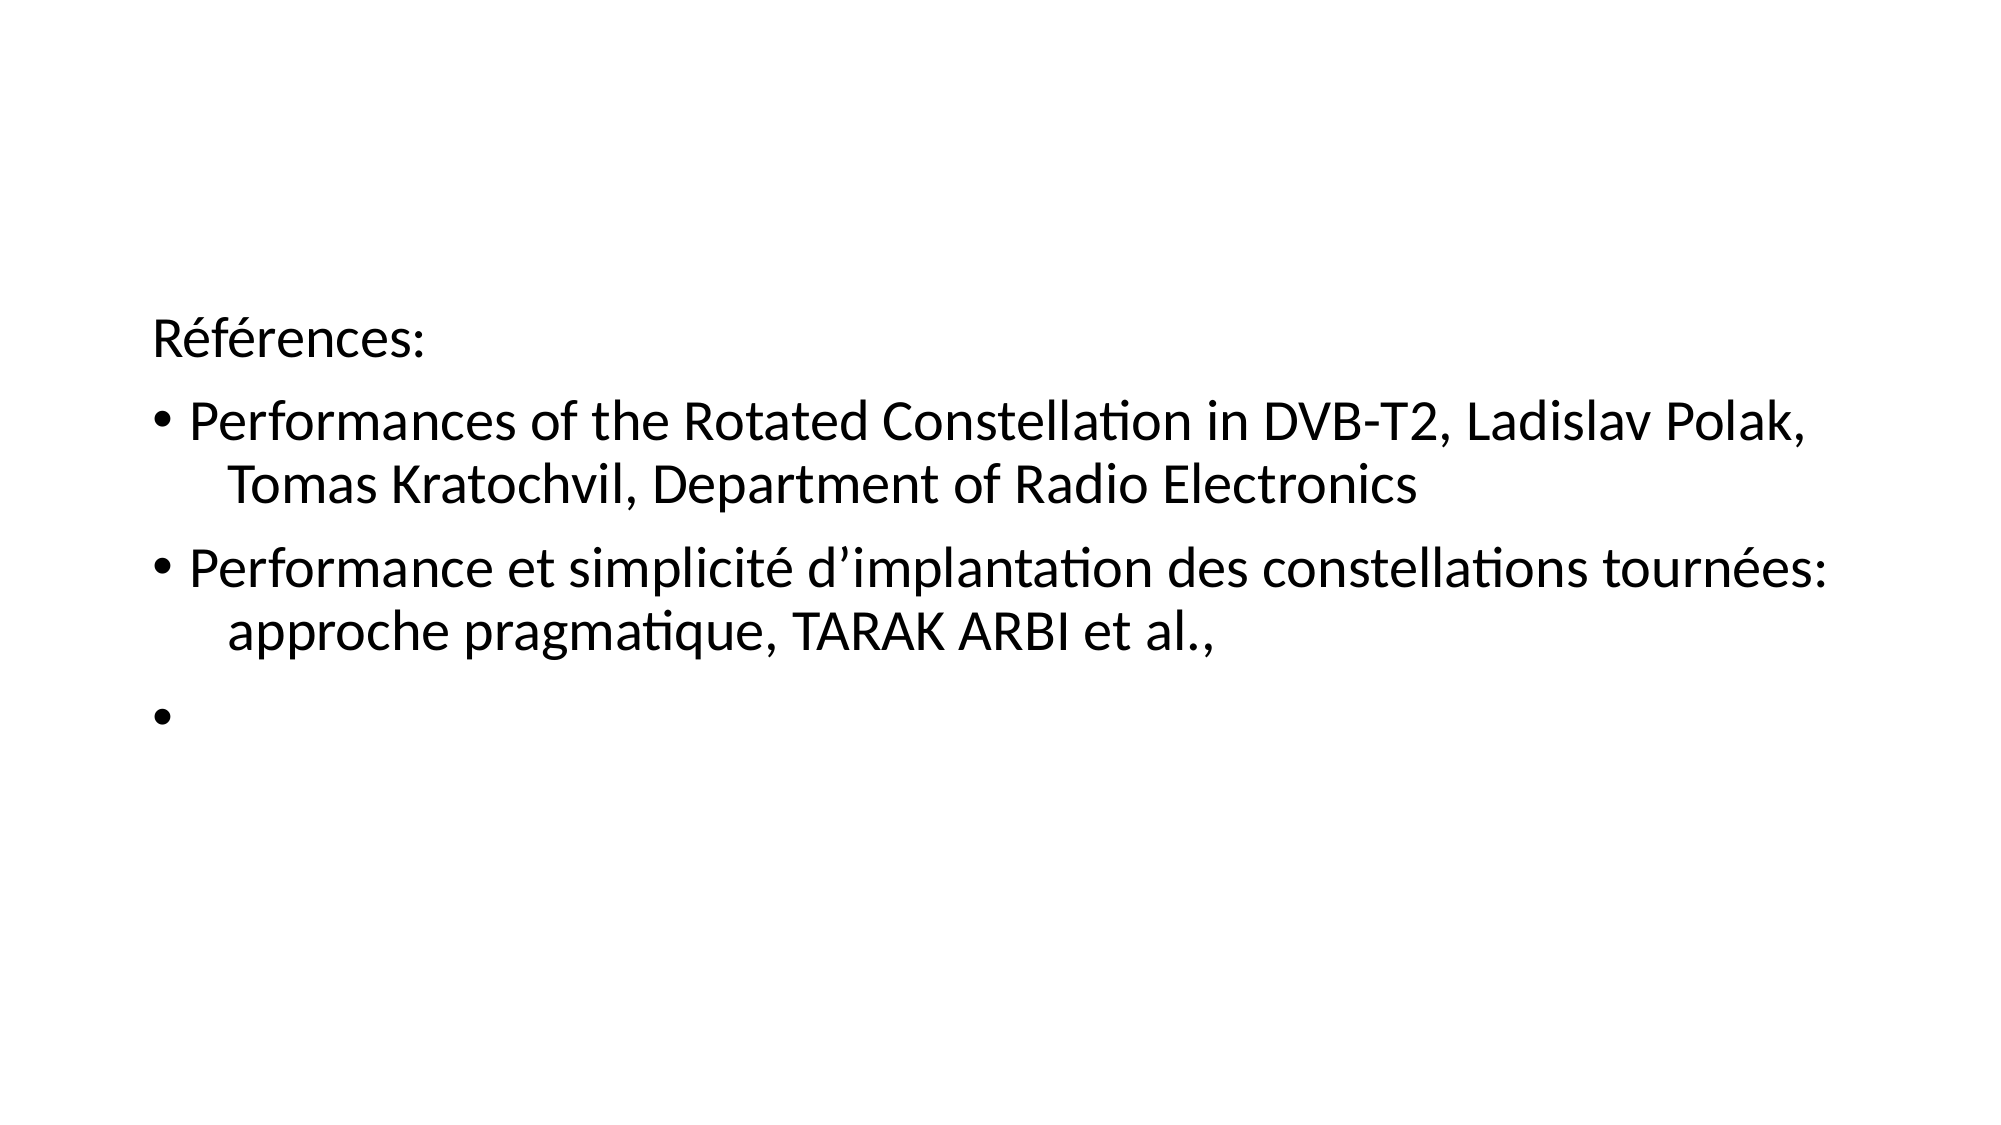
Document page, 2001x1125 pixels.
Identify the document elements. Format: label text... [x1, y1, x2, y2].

list Références: Performances of the Rotated Constellation in DVB-T2, Ladislav Polak, Tomas Kratochvil, Department of Radio Electronics Performance et simplicité d’implantation des constellations tournées: approche pragmatique, TARAK ARBI et al., [137, 299, 1863, 1014]
